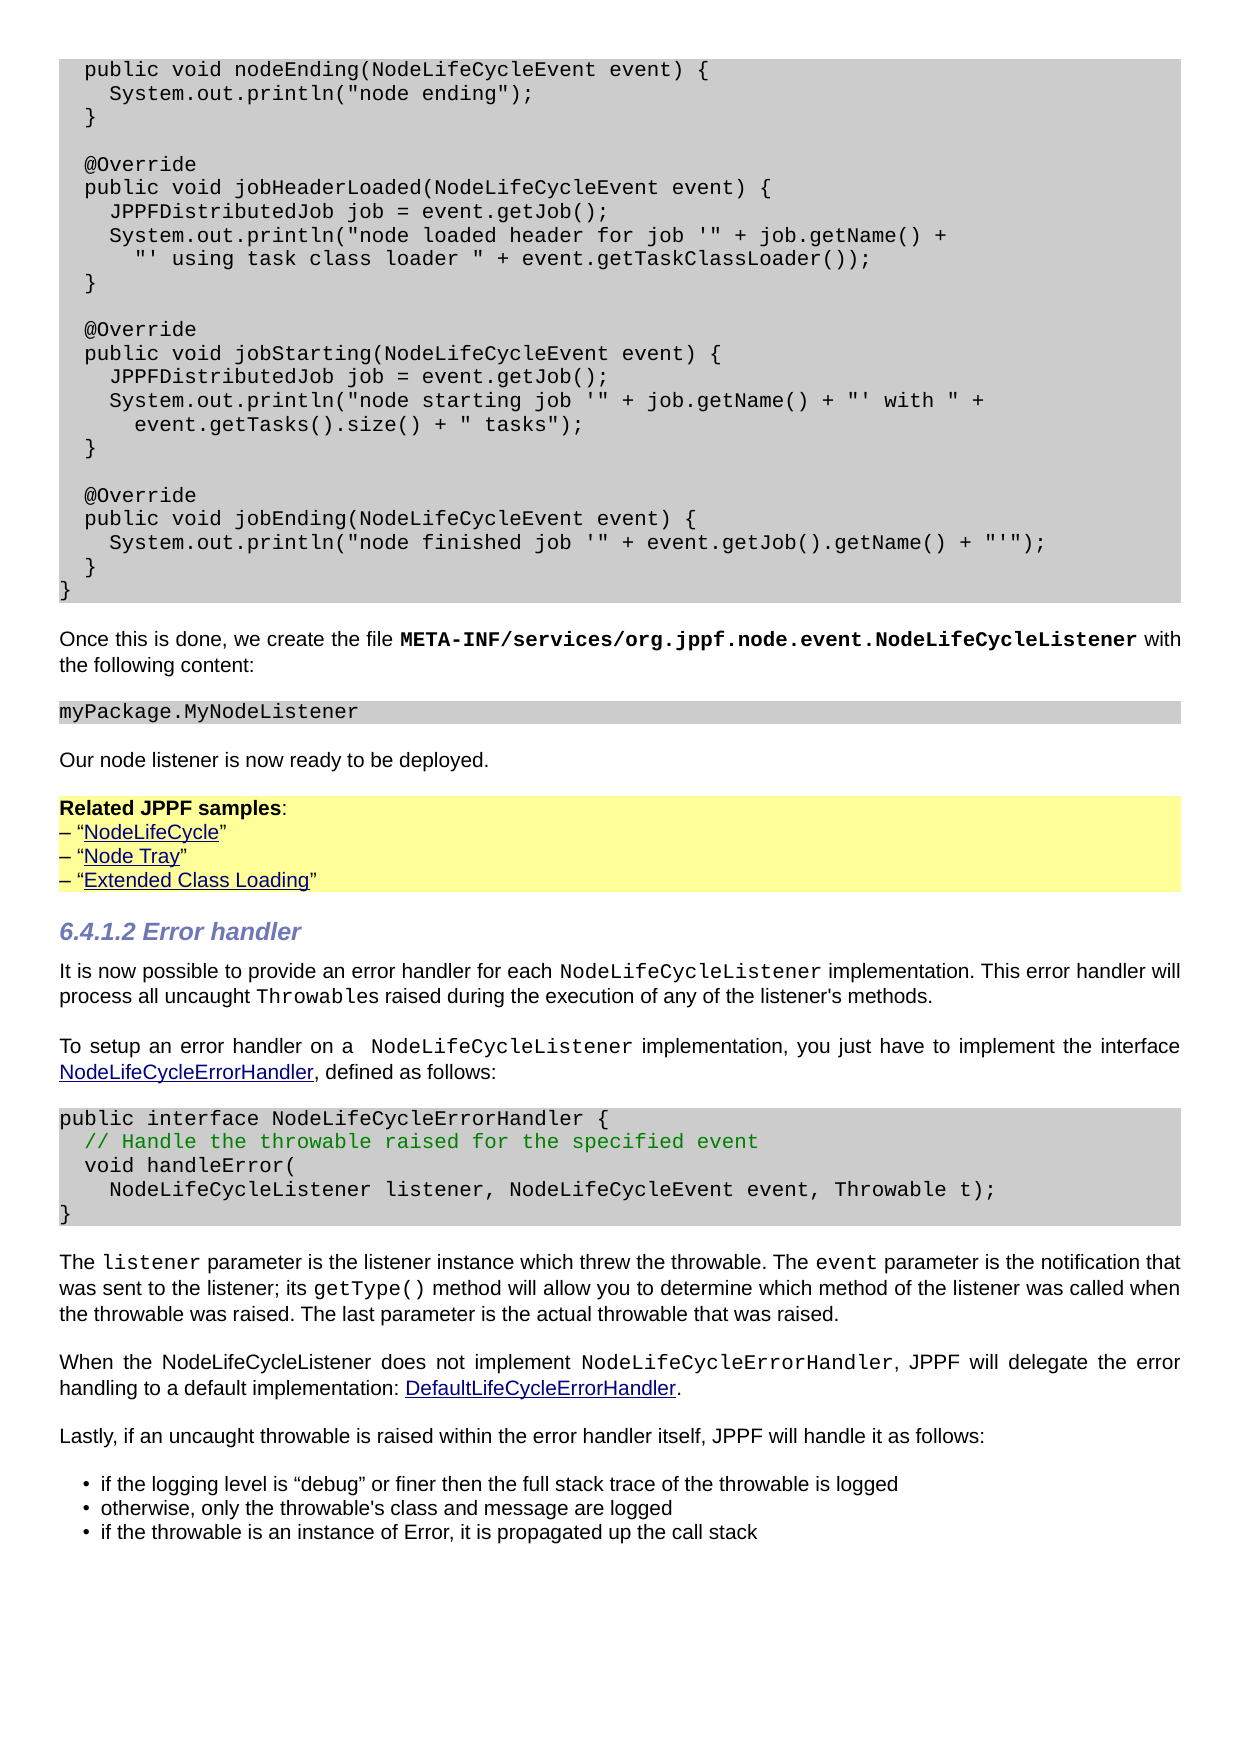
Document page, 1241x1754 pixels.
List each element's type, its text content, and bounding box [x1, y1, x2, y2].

text "' using task class loader " + event.getTaskClassLoader()); [59, 248, 1181, 272]
text System.out.println("node loaded header for job '" + job.getName() + [59, 224, 1181, 248]
text } [59, 106, 1181, 130]
text Related JPPF samples: [59, 796, 1181, 820]
text System.out.println("node starting job '" + job.getName() + "' with " + [59, 390, 1181, 414]
text public void jobEnding(NodeLifeCycleEvent event) { [59, 508, 1181, 532]
text } [59, 437, 1181, 461]
list otherwise, only the throwable's class and message are logged [83, 1495, 1181, 1519]
text Our node listener is now ready to be deployed. [59, 748, 1181, 772]
text public void nodeEnding(NodeLifeCycleEvent event) { [59, 59, 1181, 83]
text @Override [59, 485, 1181, 508]
text public interface NodeLifeCycleErrorHandler { [59, 1108, 1181, 1132]
text JPPFDistributedJob job = event.getJob(); [59, 366, 1181, 390]
text It is now possible to provide an error handler for each NodeLifeCycleListener implementation. This error handler will process all uncaught Throwables raised during the execution of any of the listener's methods. [59, 958, 1181, 1010]
text } [59, 579, 1181, 603]
text public void jobHeaderLoaded(NodeLifeCycleEvent event) { [59, 177, 1181, 201]
subtitle Error handler [59, 917, 1181, 946]
text myPackage.MyNodeListener [59, 701, 1181, 724]
text Once this is done, we create the file META-INF/services/org.jppf.node.event.NodeLifeCycleListener with the following content: [59, 627, 1181, 677]
text } [59, 556, 1181, 579]
text public void jobStarting(NodeLifeCycleEvent event) { [59, 343, 1181, 366]
list “NodeLifeCycle” [59, 820, 1181, 844]
text System.out.println("node finished job '" + event.getJob().getName() + "'"); [59, 532, 1181, 556]
text When the NodeLifeCycleListener does not implement NodeLifeCycleErrorHandler, JPPF will delegate the error handling to a default implementation: DefaultLifeCycleErrorHandler. [59, 1350, 1181, 1399]
text // Handle the throwable raised for the specified event [59, 1132, 1181, 1155]
text } [59, 272, 1181, 296]
list “Extended Class Loading” [59, 868, 1181, 892]
text @Override [59, 319, 1181, 343]
text void handleError( [59, 1155, 1181, 1179]
text NodeLifeCycleListener listener, NodeLifeCycleEvent event, Throwable t); [59, 1179, 1181, 1202]
text The listener parameter is the listener instance which threw the throwable. The event parameter is the notification that was sent to the listener; its getType() method will allow you to determine which method of the listener was called when the throwable was raised. The last parameter is the actual throwable that was raised. [59, 1250, 1181, 1326]
list “Node Tray” [59, 844, 1181, 868]
text event.getTasks().size() + " tasks"); [59, 414, 1181, 437]
text To setup an error handler on a NodeLifeCycleListener implementation, you just have to implement the interface NodeLifeCycleErrorHandler, defined as follows: [59, 1034, 1181, 1084]
text JPPFDistributedJob job = event.getJob(); [59, 201, 1181, 224]
list if the throwable is an instance of Error, it is propagated up the call stack [83, 1519, 1181, 1543]
list if the logging level is “debug” or finer then the full stack trace of the throwable is logged [83, 1471, 1181, 1495]
text @Override [59, 154, 1181, 177]
text System.out.println("node ending"); [59, 83, 1181, 106]
text } [59, 1202, 1181, 1226]
text Lastly, if an uncaught throwable is raised within the error handler itself, JPPF will handle it as follows: [59, 1423, 1181, 1447]
